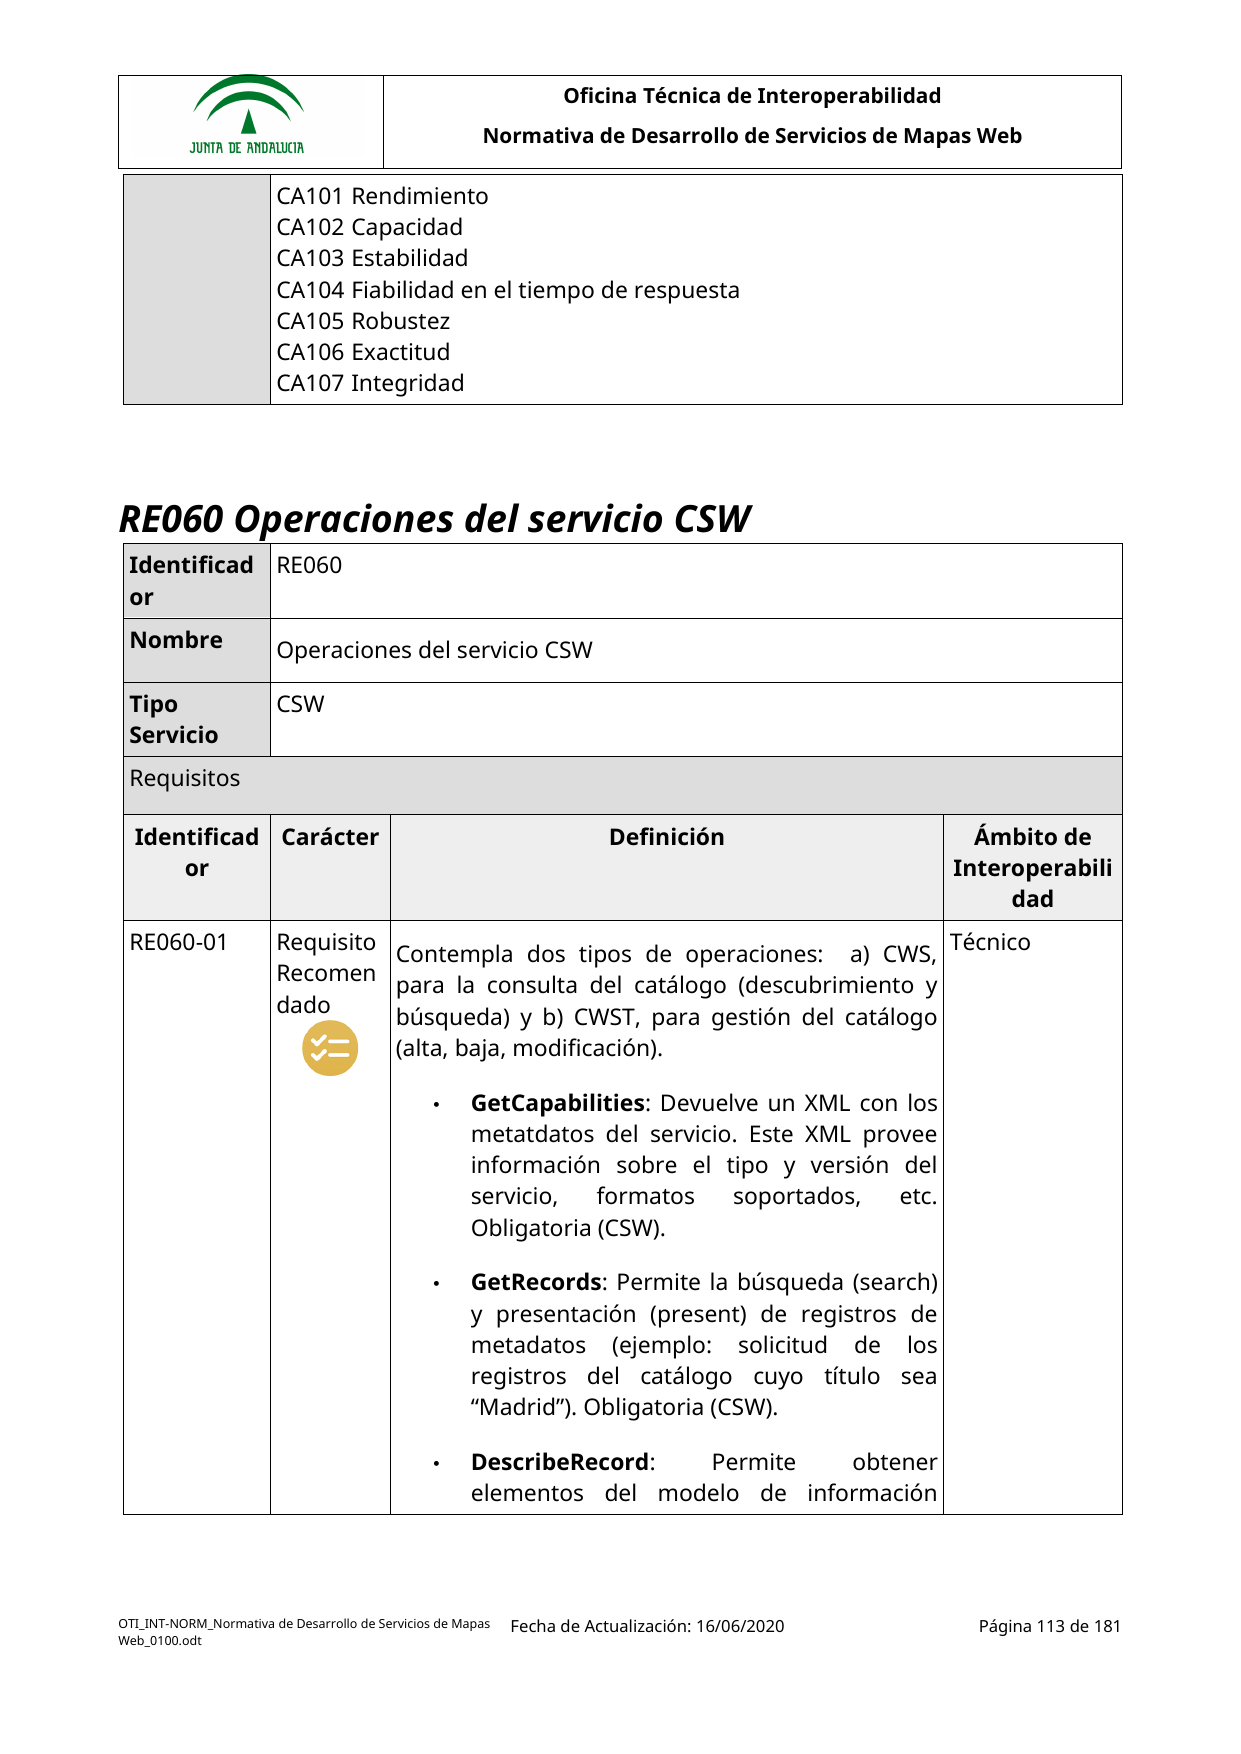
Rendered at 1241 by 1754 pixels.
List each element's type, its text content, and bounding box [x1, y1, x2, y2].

table_cell [124, 175, 270, 404]
table_cell Tipo Servicio [124, 683, 270, 756]
table_header RE060 [271, 544, 1122, 617]
subtitle RE060 Operaciones del servicio CSW [118, 492, 1122, 543]
table_header Identificador [124, 544, 270, 617]
table_cell Requisito Recomendado [271, 921, 390, 1514]
picture [132, 76, 365, 156]
table_cell CSW [271, 683, 1122, 756]
table_cell Nombre [124, 619, 270, 682]
table_cell Ámbito de Interoperabilidad [944, 815, 1122, 920]
table_cell RE060-01 [124, 921, 270, 1514]
table_cell CA101 Rendimiento CA102 Capacidad CA103 Estabilidad CA104 Fiabilidad en el tiempo de respuesta CA105 Robustez CA106 Exactitud CA107 Integridad [271, 175, 1122, 404]
table_cell Identificador [124, 815, 270, 920]
table_cell Técnico [944, 921, 1122, 1514]
table_cell Carácter [271, 815, 390, 920]
table_cell Operaciones del servicio CSW [271, 619, 1122, 682]
table_cell Requisitos [124, 757, 1122, 814]
picture [302, 1020, 359, 1077]
table_cell Definición [391, 815, 943, 920]
table_cell Contempla dos tipos de operaciones: a) CWS, para la consulta del catálogo (descubrimiento y búsqueda) y b) CWST, para gestión del catálogo (alta, baja, modificación). GetCapabilities: Devuelve un XML con los metatdatos del servicio. Este XML provee información sobre el tipo y versión del servicio, formatos soportados, etc. Obligatoria (CSW). GetRecords: Permite la búsqueda (search) y presentación (present) de registros de metadatos (ejemplo: solicitud de los registros del catálogo cuyo título sea “Madrid”). Obligatoria (CSW). DescribeRecord: Permite obtener elementos del modelo de información [391, 921, 943, 1514]
